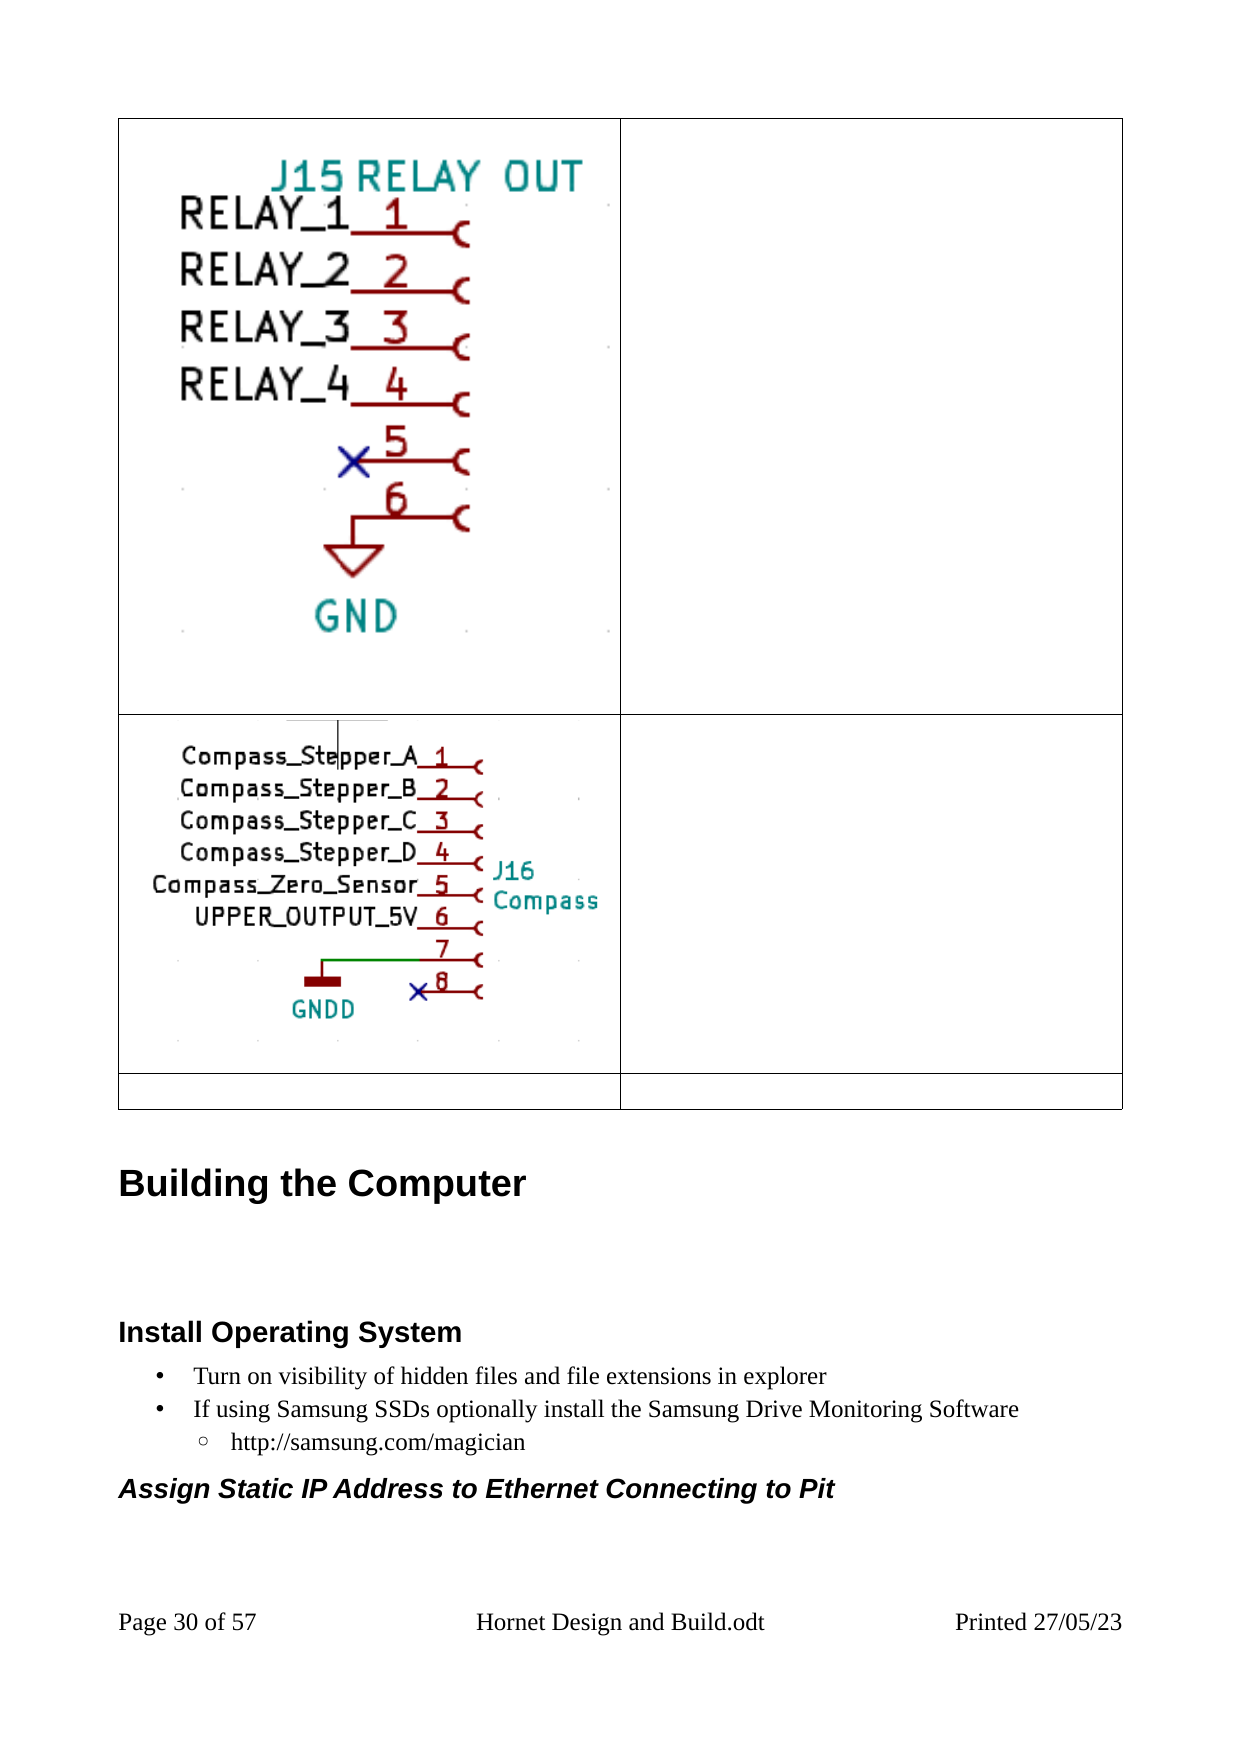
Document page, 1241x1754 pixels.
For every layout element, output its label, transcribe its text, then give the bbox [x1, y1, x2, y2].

table_cell [621, 715, 1122, 1073]
table_cell [621, 119, 1122, 714]
table_cell [119, 1074, 620, 1109]
list If using Samsung SSDs optionally install the Samsung Drive Monitoring Software [156, 1394, 1122, 1422]
picture [128, 123, 610, 685]
subtitle Install Operating System [118, 1314, 1122, 1348]
picture [123, 720, 615, 1044]
list Turn on visibility of hidden files and file extensions in explorer [156, 1361, 1122, 1389]
subtitle Assign Static IP Address to Ethernet Connecting to Pit [118, 1472, 1122, 1504]
list http://samsung.com/magician [193, 1427, 1122, 1456]
table_cell [119, 119, 620, 714]
subtitle Building the Computer [118, 1161, 1122, 1205]
table_cell [119, 715, 620, 1073]
table_cell [621, 1074, 1122, 1109]
